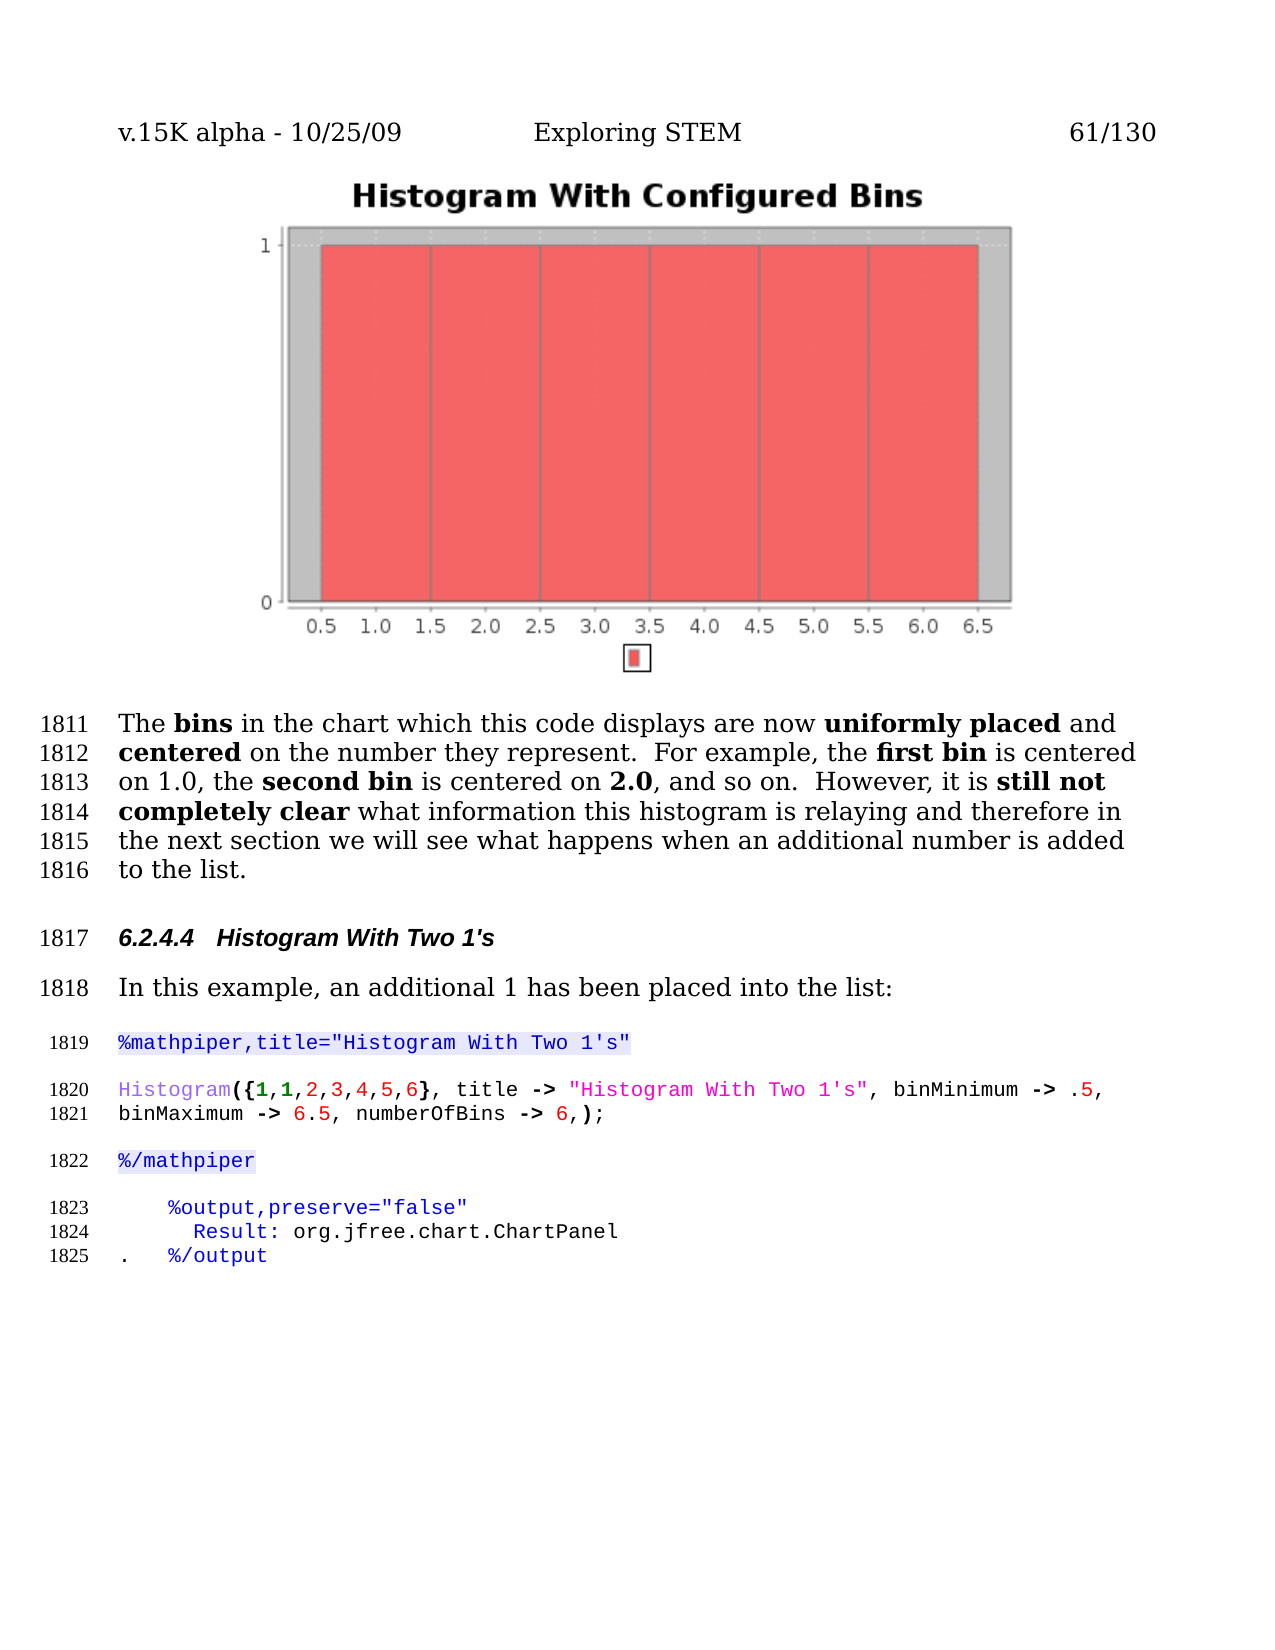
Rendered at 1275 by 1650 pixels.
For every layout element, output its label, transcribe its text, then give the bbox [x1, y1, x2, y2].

text Histogram({1,1,2,3,4,5,6}, title -> "Histogram With Two 1's", binMinimum -> .5, binMaximum -> 6.5, numberOfBins -> 6,); [118, 1079, 1157, 1126]
picture [245, 176, 1030, 674]
text The bins in the chart which this code displays are now uniformly placed and centered on the number they represent. For example, the first bin is centered on 1.0, the second bin is centered on 2.0, and so on. However, it is still not completely clear what information this histogram is relaying and therefore in the next section we will see what happens when an additional number is added to the list. [118, 708, 1157, 884]
text %/mathpiper [118, 1150, 1157, 1174]
text Result: org.jfree.chart.ChartPanel [118, 1221, 1157, 1244]
text %mathpiper,title="Histogram With Two 1's" [118, 1032, 1157, 1055]
text %output,preserve="false" [118, 1197, 1157, 1221]
subtitle Histogram With Two 1's [118, 923, 1157, 952]
text In this example, an additional 1 has been placed into the list: [118, 973, 1157, 1002]
text . %/output [118, 1244, 1157, 1268]
